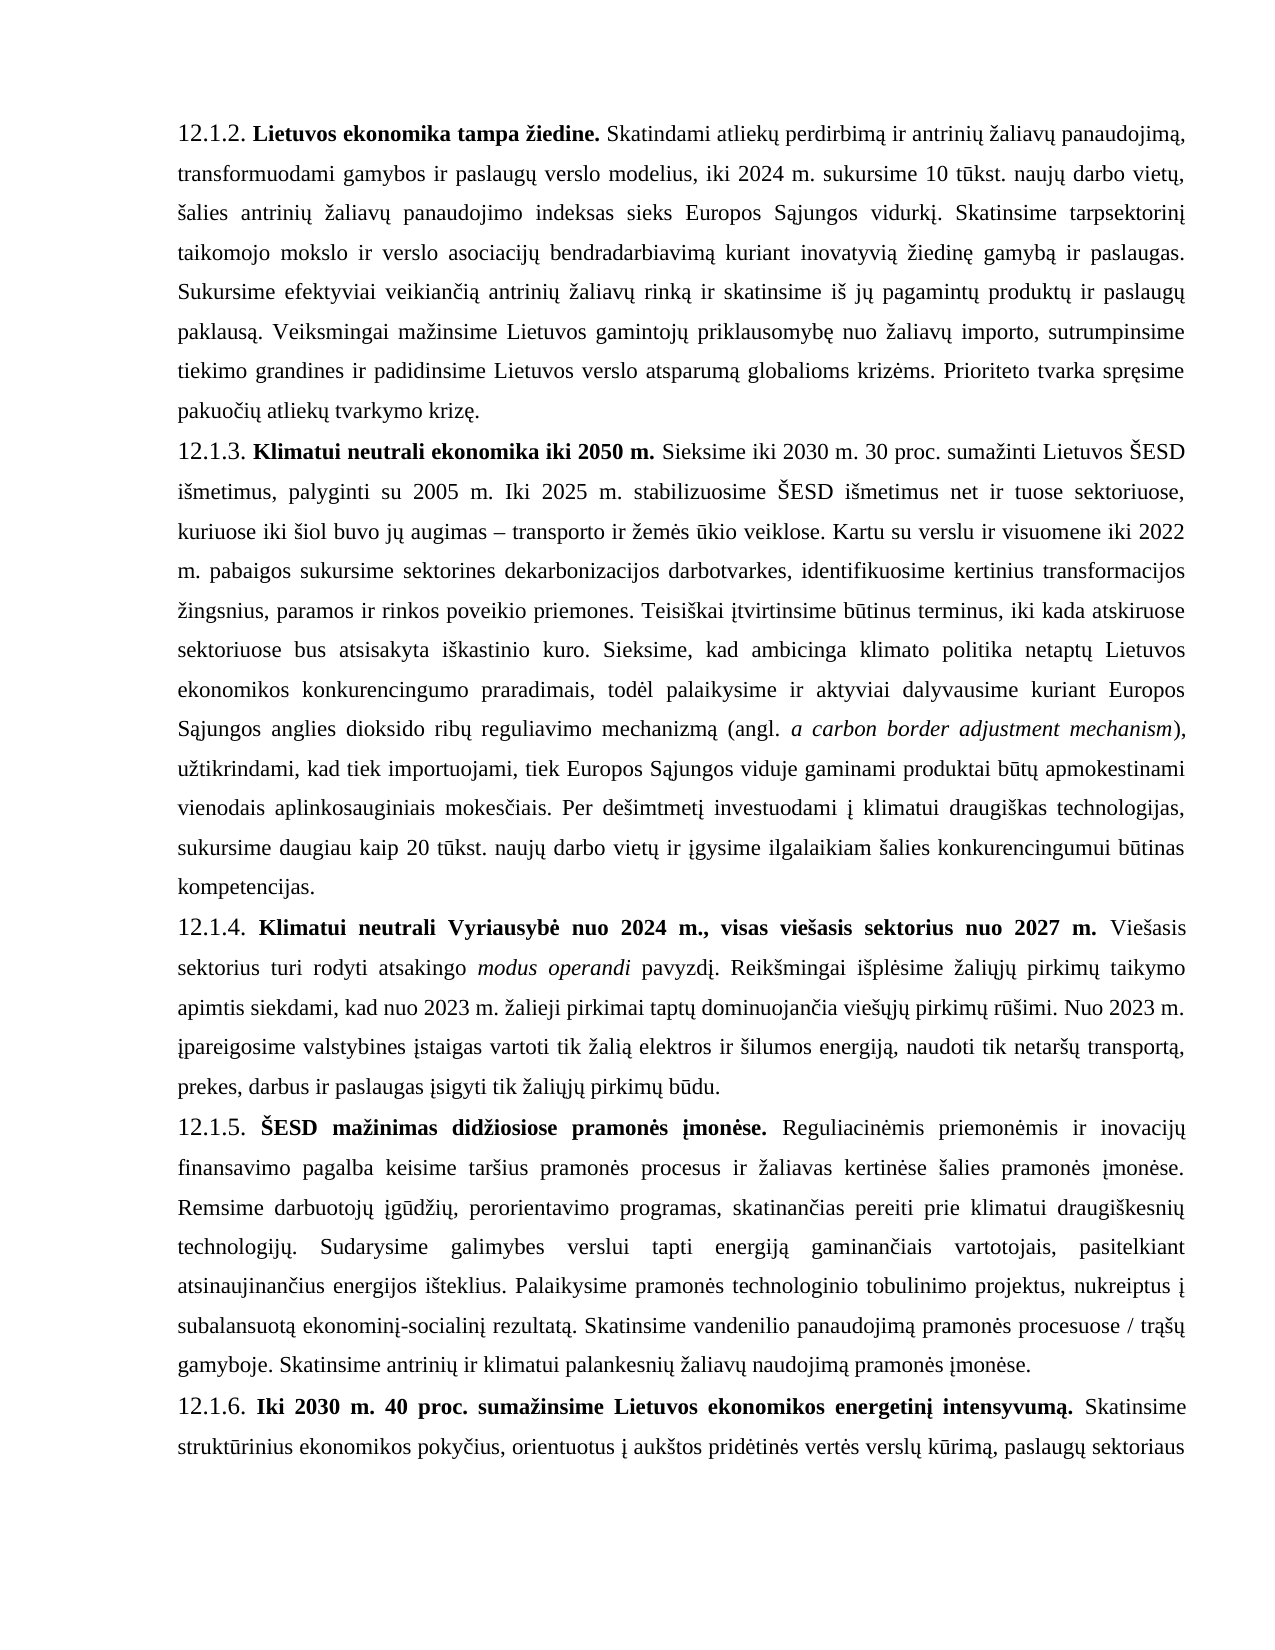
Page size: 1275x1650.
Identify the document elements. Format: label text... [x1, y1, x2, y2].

text 12.1.2. Lietuvos ekonomika tampa žiedine. Skatindami atliekų perdirbimą ir antrinių žaliavų panaudojimą, transformuodami gamybos ir paslaugų verslo modelius, iki 2024 m. sukursime 10 tūkst. naujų darbo vietų, šalies antrinių žaliavų panaudojimo indeksas sieks Europos Sąjungos vidurkį. Skatinsime tarpsektorinį taikomojo mokslo ir verslo asociacijų bendradarbiavimą kuriant inovatyvią žiedinę gamybą ir paslaugas. Sukursime efektyviai veikiančią antrinių žaliavų rinką ir skatinsime iš jų pagamintų produktų ir paslaugų paklausą. Veiksmingai mažinsime Lietuvos gamintojų priklausomybę nuo žaliavų importo, sutrumpinsime tiekimo grandines ir padidinsime Lietuvos verslo atsparumą globalioms krizėms. Prioriteto tvarka spręsime pakuočių atliekų tvarkymo krizę. [177, 118, 1186, 423]
text 12.1.6. Iki 2030 m. 40 proc. sumažinsime Lietuvos ekonomikos energetinį intensyvumą. Skatinsime struktūrinius ekonomikos pokyčius, orientuotus į aukštos pridėtinės vertės verslų kūrimą, paslaugų sektoriaus [177, 1391, 1186, 1459]
text 12.1.3. Klimatui neutrali ekonomika iki 2050 m. Sieksime iki 2030 m. 30 proc. sumažinti Lietuvos ŠESD išmetimus, palyginti su 2005 m. Iki 2025 m. stabilizuosime ŠESD išmetimus net ir tuose sektoriuose, kuriuose iki šiol buvo jų augimas – transporto ir žemės ūkio veiklose. Kartu su verslu ir visuomene iki 2022 m. pabaigos sukursime sektorines dekarbonizacijos darbotvarkes, identifikuosime kertinius transformacijos žingsnius, paramos ir rinkos poveikio priemones. Teisiškai įtvirtinsime būtinus terminus, iki kada atskiruose sektoriuose bus atsisakyta iškastinio kuro. Sieksime, kad ambicinga klimato politika netaptų Lietuvos ekonomikos konkurencingumo praradimais, todėl palaikysime ir aktyviai dalyvausime kuriant Europos Sąjungos anglies dioksido ribų reguliavimo mechanizmą (angl. a carbon border adjustment mechanism), užtikrindami, kad tiek importuojami, tiek Europos Sąjungos viduje gaminami produktai būtų apmokestinami vienodais aplinkosauginiais mokesčiais. Per dešimtmetį investuodami į klimatui draugiškas technologijas, sukursime daugiau kaip 20 tūkst. naujų darbo vietų ir įgysime ilgalaikiam šalies konkurencingumui būtinas kompetencijas. [177, 436, 1186, 899]
text 12.1.4. Klimatui neutrali Vyriausybė nuo 2024 m., visas viešasis sektorius nuo 2027 m. Viešasis sektorius turi rodyti atsakingo modus operandi pavyzdį. Reikšmingai išplėsime žaliųjų pirkimų taikymo apimtis siekdami, kad nuo 2023 m. žalieji pirkimai taptų dominuojančia viešųjų pirkimų rūšimi. Nuo 2023 m. įpareigosime valstybines įstaigas vartoti tik žalią elektros ir šilumos energiją, naudoti tik netaršų transportą, prekes, darbus ir paslaugas įsigyti tik žaliųjų pirkimų būdu. [177, 912, 1186, 1099]
text 12.1.5. ŠESD mažinimas didžiosiose pramonės įmonėse. Reguliacinėmis priemonėmis ir inovacijų finansavimo pagalba keisime taršius pramonės procesus ir žaliavas kertinėse šalies pramonės įmonėse. Remsime darbuotojų įgūdžių, perorientavimo programas, skatinančias pereiti prie klimatui draugiškesnių technologijų. Sudarysime galimybes verslui tapti energiją gaminančiais vartotojais, pasitelkiant atsinaujinančius energijos išteklius. Palaikysime pramonės technologinio tobulinimo projektus, nukreiptus į subalansuotą ekonominį-socialinį rezultatą. Skatinsime vandenilio panaudojimą pramonės procesuose / trąšų gamyboje. Skatinsime antrinių ir klimatui palankesnių žaliavų naudojimą pramonės įmonėse. [177, 1112, 1186, 1378]
